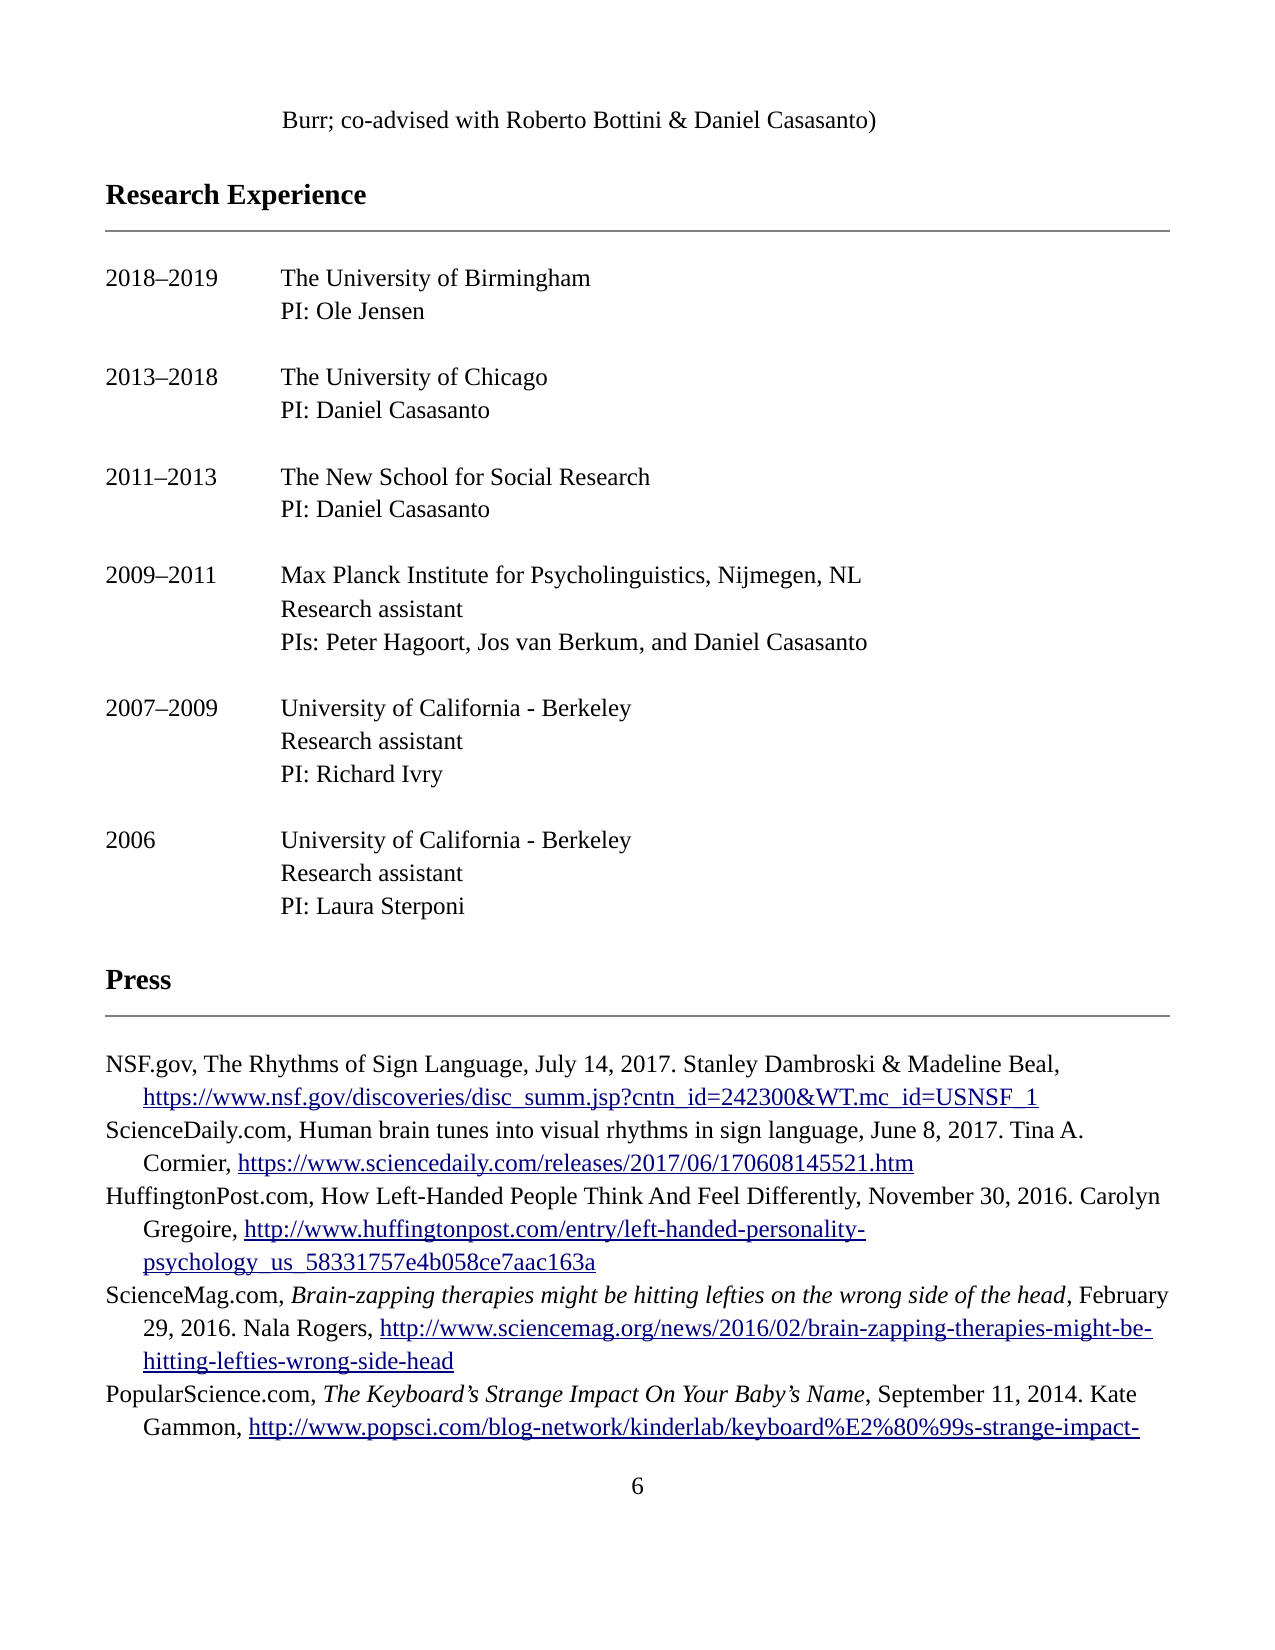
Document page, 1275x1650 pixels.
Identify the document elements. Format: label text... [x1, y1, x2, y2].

text PI: Daniel Casasanto [105, 494, 1170, 523]
text ScienceDaily.com, Human brain tunes into visual rhythms in sign language, June 8, 2017. Tina A. Cormier, https://www.sciencedaily.com/releases/2017/06/170608145521.htm [105, 1115, 1170, 1177]
text 2007–2009 University of California - Berkeley [105, 693, 1170, 721]
text Press [105, 962, 1170, 996]
text PI: Daniel Casasanto [105, 396, 1170, 424]
text Research assistant [105, 726, 1170, 754]
text 2013–2018 The University of Chicago [105, 362, 1170, 391]
text Research Experience [105, 177, 1170, 210]
text 2006 University of California - Berkeley [105, 825, 1170, 853]
text PIs: Peter Hagoort, Jos van Berkum, and Daniel Casasanto [105, 627, 1170, 655]
text PopularScience.com, The Keyboard’s Strange Impact On Your Baby’s Name, September 11, 2014. Kate Gammon, http://www.popsci.com/blog-network/kinderlab/keyboard%E2%80%99s-strange-impact- [105, 1379, 1170, 1441]
text PI: Laura Sterponi [105, 891, 1170, 919]
text Research assistant [105, 594, 1170, 622]
text Burr; co-advised with Roberto Bottini & Daniel Casasanto) [105, 105, 1170, 134]
text HuffingtonPost.com, How Left-Handed People Think And Feel Differently, November 30, 2016. Carolyn Gregoire, http://www.huffingtonpost.com/entry/left-handed-personality-psychology_us_58331757e4b058ce7aac163a [105, 1181, 1170, 1276]
text PI: Ole Jensen [105, 296, 1170, 325]
text 2009–2011 Max Planck Institute for Psycholinguistics, Nijmegen, NL [105, 561, 1170, 589]
text PI: Richard Ivry [105, 759, 1170, 787]
text NSF.gov, The Rhythms of Sign Language, July 14, 2017. Stanley Dambroski & Madeline Beal, https://www.nsf.gov/discoveries/disc_summ.jsp?cntn_id=242300&WT.mc_id=USNSF_1 [105, 1049, 1170, 1111]
text Research assistant [105, 858, 1170, 887]
text 2018–2019 The University of Birmingham [105, 263, 1170, 292]
text ScienceMag.com, Brain-zapping therapies might be hitting lefties on the wrong side of the head, February 29, 2016. Nala Rogers, http://www.sciencemag.org/news/2016/02/brain-zapping-therapies-might-be-hitting-lefties-wrong-side-head [105, 1280, 1170, 1375]
text 2011–2013 The New School for Social Research [105, 462, 1170, 490]
